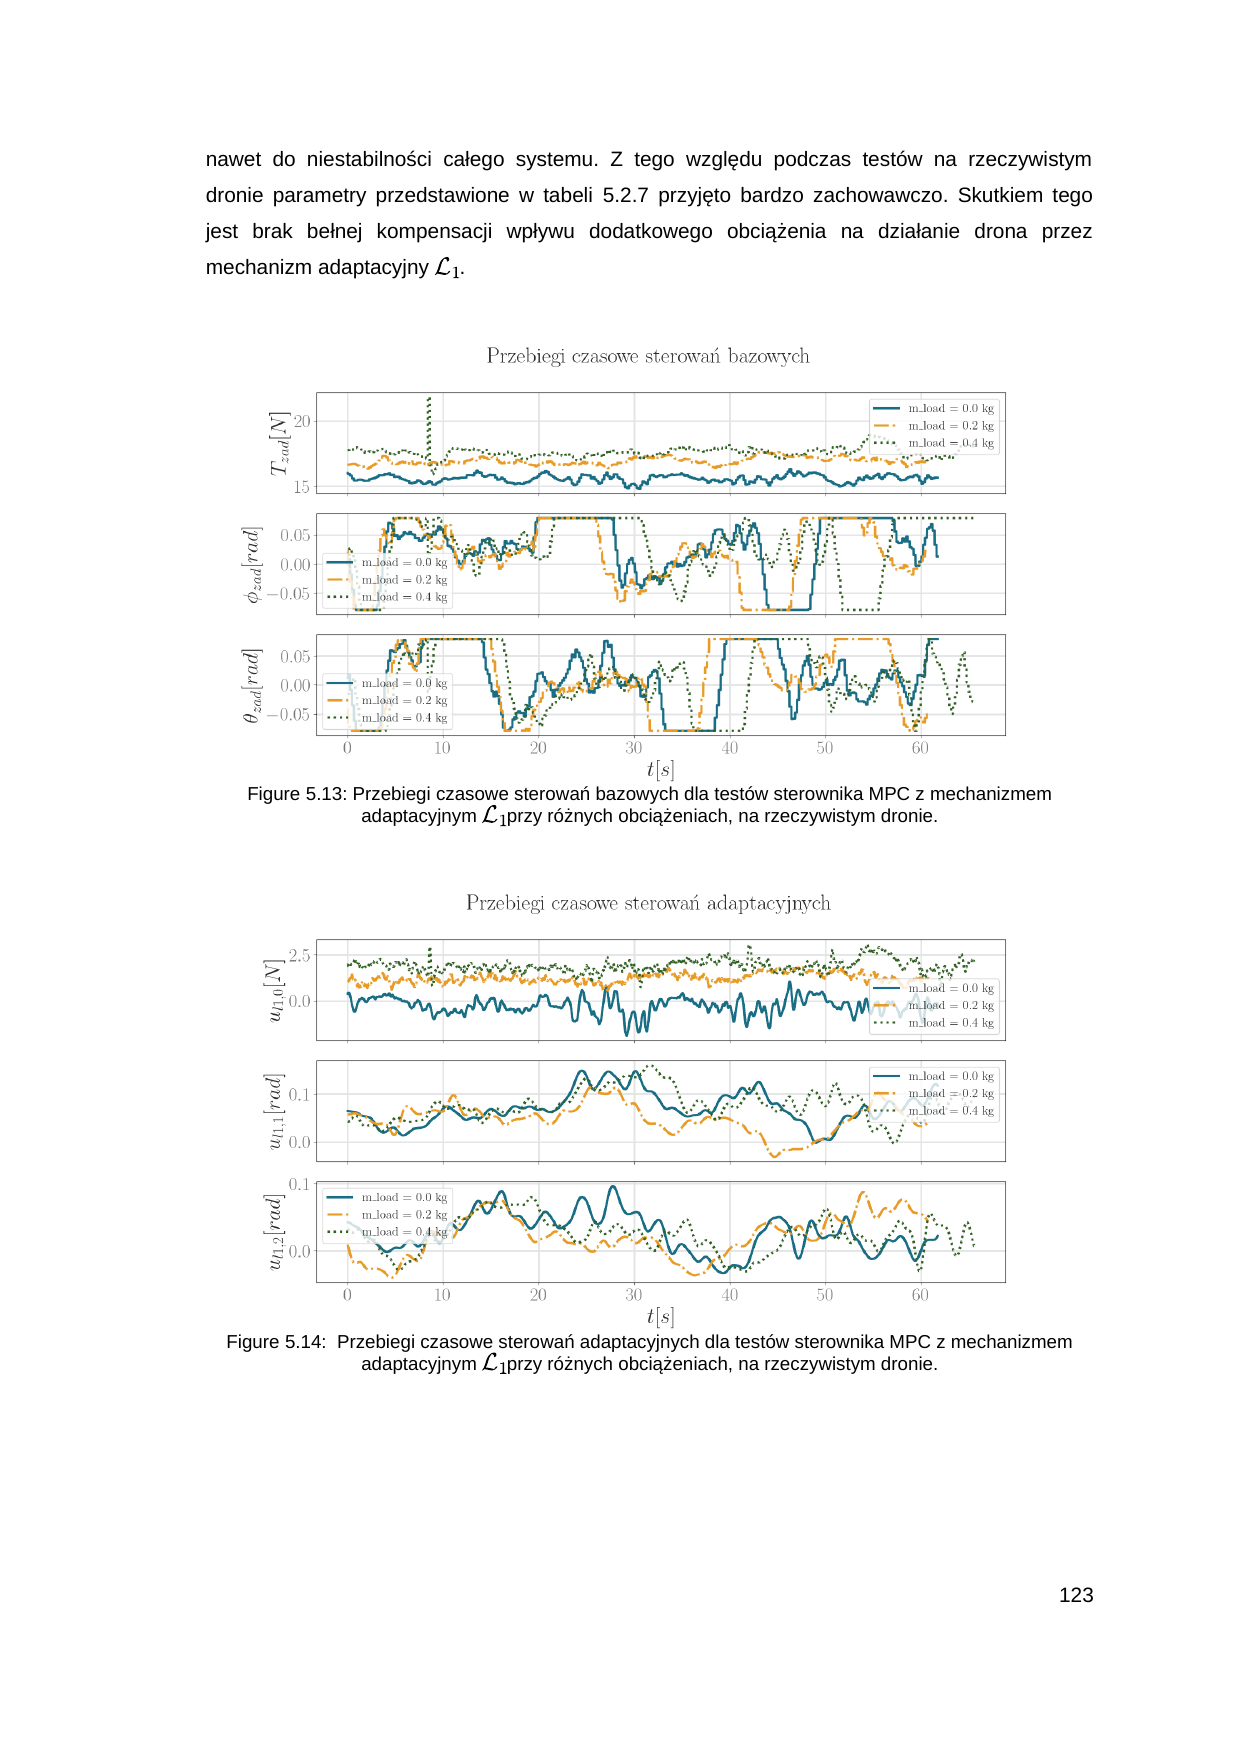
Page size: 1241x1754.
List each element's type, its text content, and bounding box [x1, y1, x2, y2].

picture [205, 886, 1094, 1331]
text Figure 5.14: Przebiegi czasowe sterowań adaptacyjnych dla testów sterownika MPC z mechanizmem adaptacyjnym przy różnych obciążeniach, na rzeczywistym dronie. [206, 1331, 1093, 1374]
text nawet do niestabilności całego systemu. Z tego względu podczas testów na rzeczywistym dronie parametry przedstawione w tabeli 5.2.7 przyjęto bardzo zachowawczo. Skutkiem tego jest brak bełnej kompensacji wpływu dodatkowego obciążenia na działanie drona przez mechanizm adaptacyjny . [206, 147, 1093, 279]
text Figure 5.13: Przebiegi czasowe sterowań bazowych dla testów sterownika MPC z mechanizmem adaptacyjnym przy różnych obciążeniach, na rzeczywistym dronie. [206, 784, 1093, 826]
picture [205, 339, 1094, 784]
